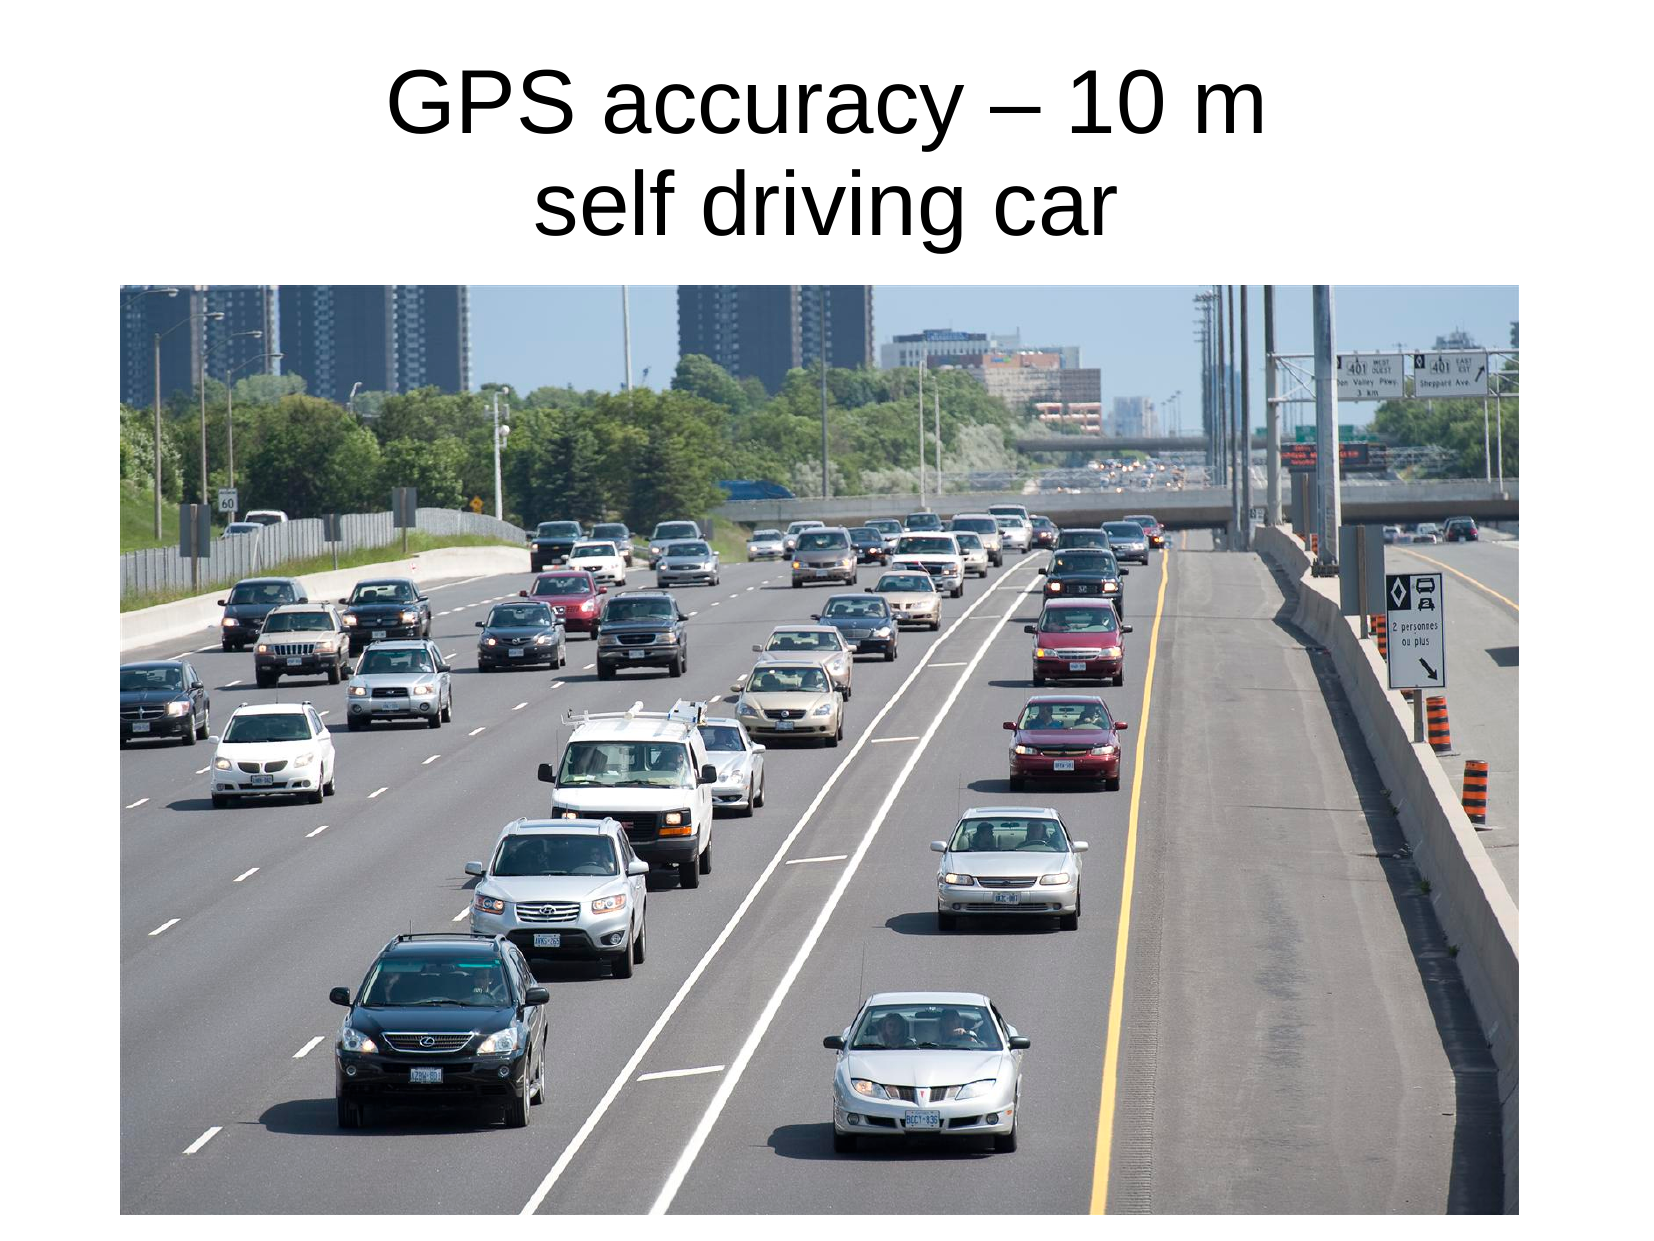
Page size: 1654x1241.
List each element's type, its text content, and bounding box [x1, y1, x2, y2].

title GPS accuracy – 10 m self driving car [82, 49, 1571, 257]
picture [120, 285, 1519, 1216]
